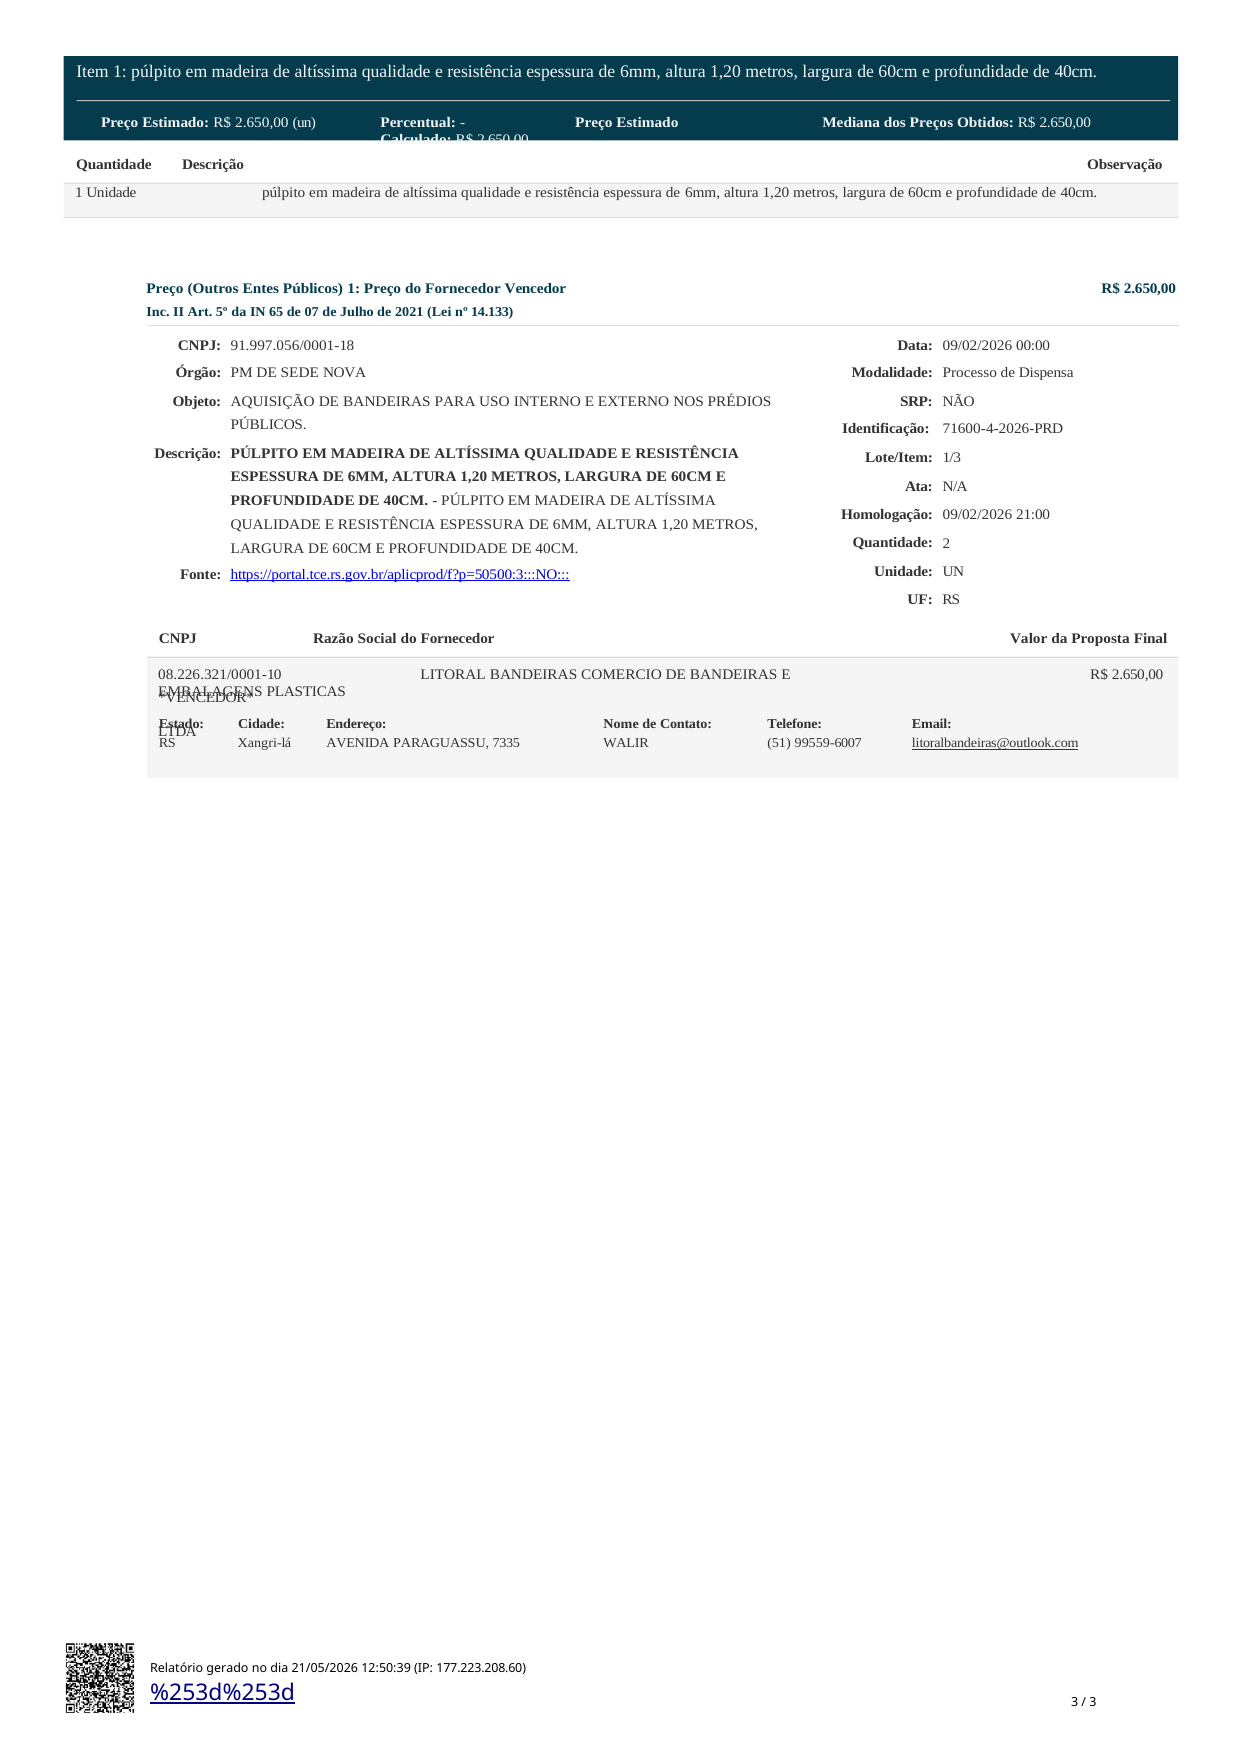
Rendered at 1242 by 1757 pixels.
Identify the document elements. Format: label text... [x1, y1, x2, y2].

table_cell NÃO 71600-4-2026-PRD [938, 387, 1179, 439]
table_cell Processo de Dispensa [938, 358, 1179, 387]
table_header 91.997.056/0001-18 [226, 326, 805, 358]
table_header Data: [805, 326, 937, 358]
table_cell PM DE SEDE NOVA [226, 358, 805, 387]
table_cell UN [938, 562, 1179, 584]
table_cell Órgão: [148, 358, 226, 387]
table_header Descrição [168, 157, 665, 174]
table_cell SRP: Identificação: [805, 387, 937, 439]
table_cell Descrição: [148, 439, 226, 562]
table_header Quantidade [71, 157, 168, 174]
table_cell 1/3 N/A 09/02/2026 21:00 2 [938, 439, 1179, 562]
text UF: RS [59, 591, 961, 608]
text Inc. II Art. 5º da IN 65 de 07 de Julho de 2021 (Lei nº 14.133) [146, 304, 1183, 320]
table_cell Unidade: [805, 562, 937, 584]
table_header CNPJ: [148, 326, 226, 358]
table_cell AQUISIÇÃO DE BANDEIRAS PARA USO INTERNO E EXTERNO NOS PRÉDIOS PÚBLICOS. [226, 387, 805, 439]
table_header 09/02/2026 00:00 [938, 326, 1179, 358]
table_cell Fonte: [148, 562, 226, 584]
table_cell PÚLPITO EM MADEIRA DE ALTÍSSIMA QUALIDADE E RESISTÊNCIA ESPESSURA DE 6MM, ALTURA 1,20 METROS, LARGURA DE 60CM E PROFUNDIDADE DE 40CM. - PÚLPITO EM MADEIRA DE ALTÍSSIMA QUALIDADE E RESISTÊNCIA ESPESSURA DE 6MM, ALTURA 1,20 METROS, LARGURA DE 60CM E PROFUNDIDADE DE 40CM. [226, 439, 805, 562]
table_cell Objeto: [148, 387, 226, 439]
table_cell Modalidade: [805, 358, 937, 387]
text Preço (Outros Entes Públicos) 1: Preço do Fornecedor Vencedor R$ 2.650,00 [146, 279, 1183, 296]
table_header Observação [665, 157, 1167, 174]
table_header CNPJ [154, 631, 256, 648]
table_cell Lote/Item: Ata: Homologação: Quantidade: [805, 439, 937, 562]
table_header Razão Social do Fornecedor [256, 631, 754, 648]
table_header Valor da Proposta Final [754, 631, 1172, 648]
table_cell https://portal.tce.rs.gov.br/aplicprod/f?p=50500:3:::NO::: [226, 562, 805, 584]
